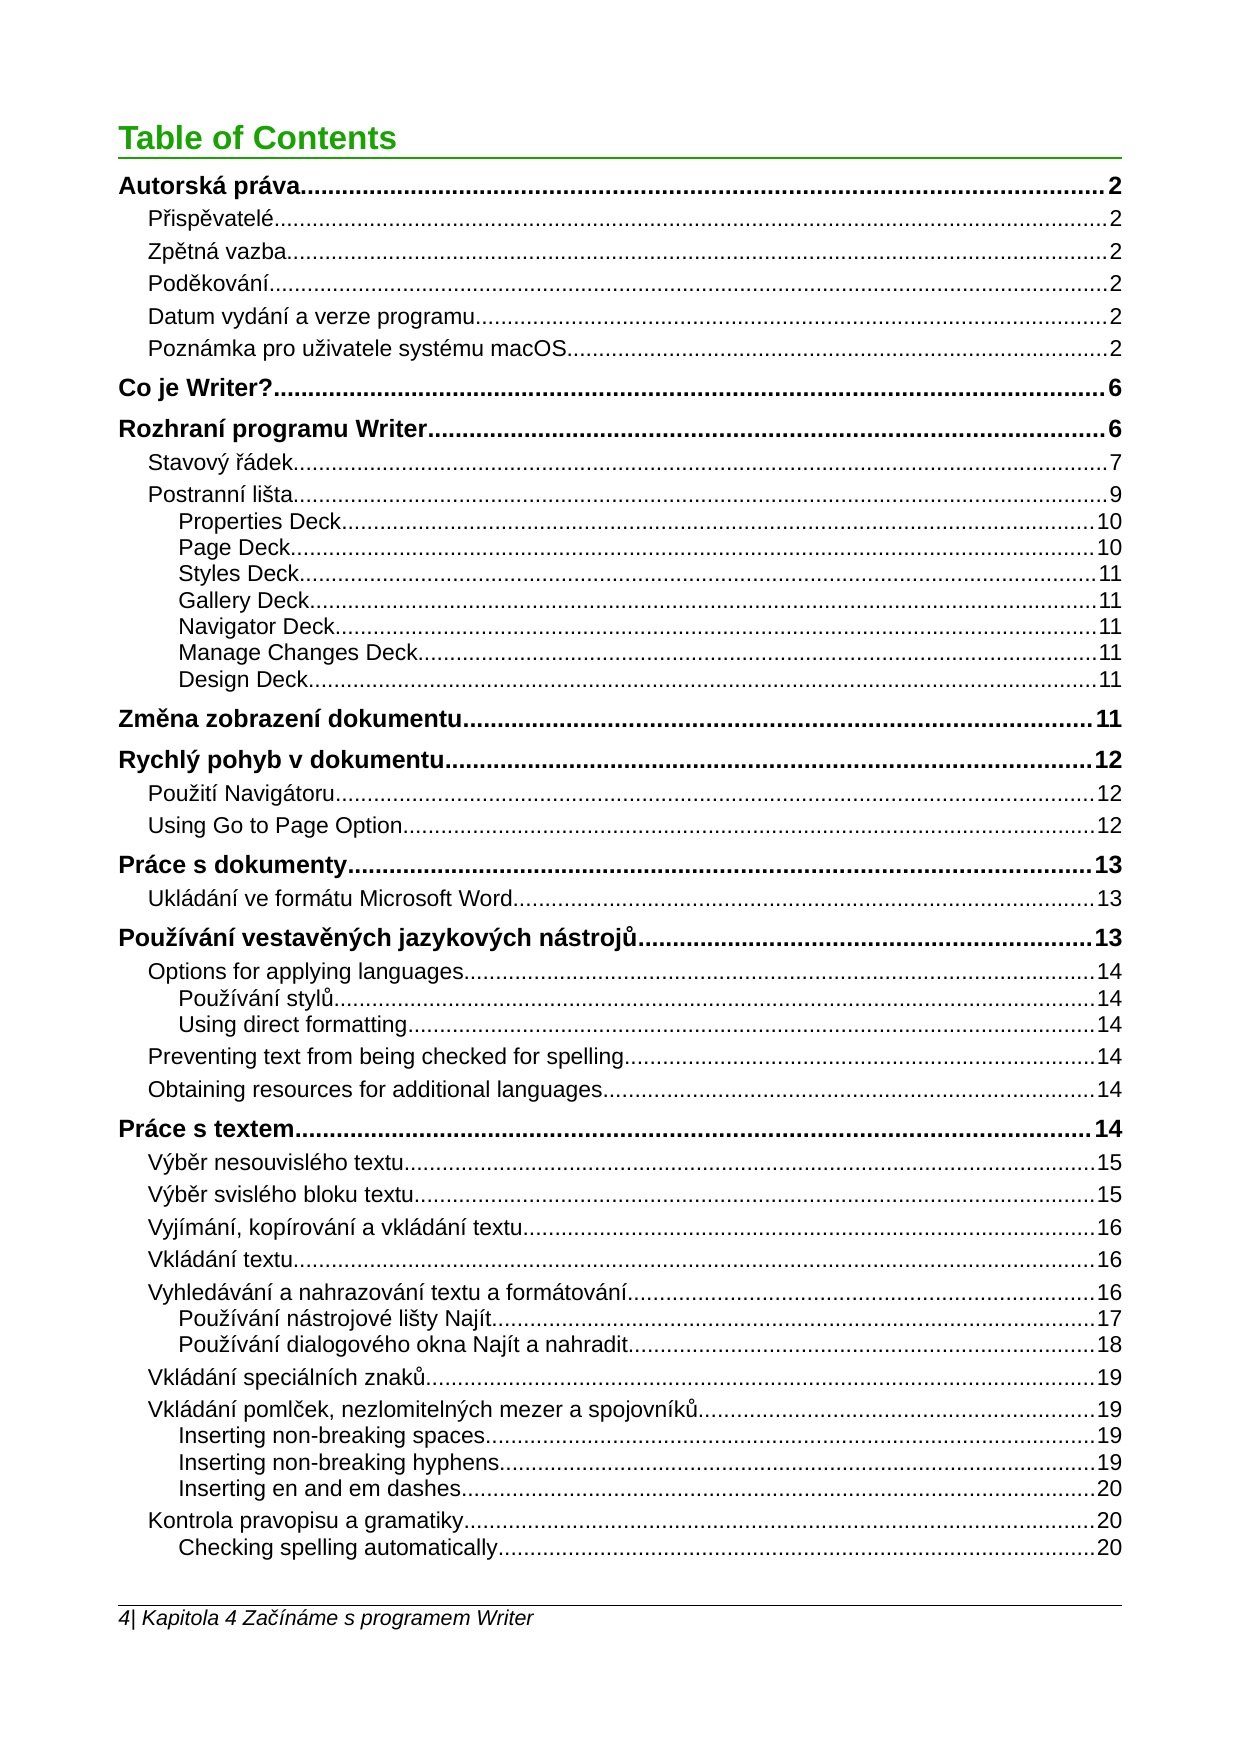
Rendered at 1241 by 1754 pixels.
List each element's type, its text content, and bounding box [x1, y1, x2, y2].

text Navigator Deck 11 [178, 613, 1122, 639]
text Using Go to Page Option 12 [148, 812, 1122, 838]
text Ukládání ve formátu Microsoft Word 13 [148, 885, 1122, 911]
text Obtaining resources for additional languages 14 [148, 1076, 1122, 1102]
text Autorská práva 2 [118, 171, 1122, 199]
text Using direct formatting 14 [178, 1011, 1122, 1037]
text Vkládání speciálních znaků 19 [148, 1363, 1122, 1390]
text Používání vestavěných jazykových nástrojů 13 [118, 923, 1122, 952]
text Styles Deck 11 [178, 560, 1122, 587]
text Inserting non-breaking spaces 19 [178, 1422, 1122, 1449]
text Vyjímání, kopírování a vkládání textu 16 [148, 1214, 1122, 1240]
text Používání stylů 14 [178, 984, 1122, 1011]
text Výběr nesouvislého textu 15 [148, 1149, 1122, 1175]
text Design Deck 11 [178, 666, 1122, 692]
subtitle Table of Contents [118, 118, 1122, 157]
text Poznámka pro uživatele systému macOS 2 [148, 335, 1122, 361]
text Properties Deck 10 [178, 508, 1122, 534]
text Vyhledávání a nahrazování textu a formátování 16 [148, 1278, 1122, 1305]
text Options for applying languages 14 [148, 958, 1122, 984]
text Rychlý pohyb v dokumentu 12 [118, 745, 1122, 773]
text Výběr svislého bloku textu 15 [148, 1181, 1122, 1208]
text Vkládání pomlček, nezlomitelných mezer a spojovníků 19 [148, 1396, 1122, 1422]
text Co je Writer? 6 [118, 373, 1122, 402]
text Preventing text from being checked for spelling 14 [148, 1043, 1122, 1070]
text Použití Navigátoru 12 [148, 779, 1122, 806]
text Rozhraní programu Writer 6 [118, 414, 1122, 443]
text Gallery Deck 11 [178, 587, 1122, 613]
text Datum vydání a verze programu 2 [148, 303, 1122, 329]
text Přispěvatelé 2 [148, 205, 1122, 232]
text Postranní lišta 9 [148, 481, 1122, 508]
text Page Deck 10 [178, 534, 1122, 560]
text Používání dialogového okna Najít a nahradit 18 [178, 1331, 1122, 1357]
text Práce s textem 14 [118, 1114, 1122, 1143]
text Inserting en and em dashes 20 [178, 1475, 1122, 1501]
text Práce s dokumenty 13 [118, 850, 1122, 879]
text Změna zobrazení dokumentu 11 [118, 704, 1122, 733]
text Používání nástrojové lišty Najít 17 [178, 1305, 1122, 1331]
text Kontrola pravopisu a gramatiky 20 [148, 1507, 1122, 1534]
text Poděkování 2 [148, 270, 1122, 297]
text Inserting non-breaking hyphens 19 [178, 1449, 1122, 1475]
text Zpětná vazba 2 [148, 238, 1122, 264]
text Manage Changes Deck 11 [178, 639, 1122, 666]
text Checking spelling automatically 20 [178, 1534, 1122, 1560]
text Vkládání textu 16 [148, 1246, 1122, 1272]
text Stavový řádek 7 [148, 449, 1122, 475]
